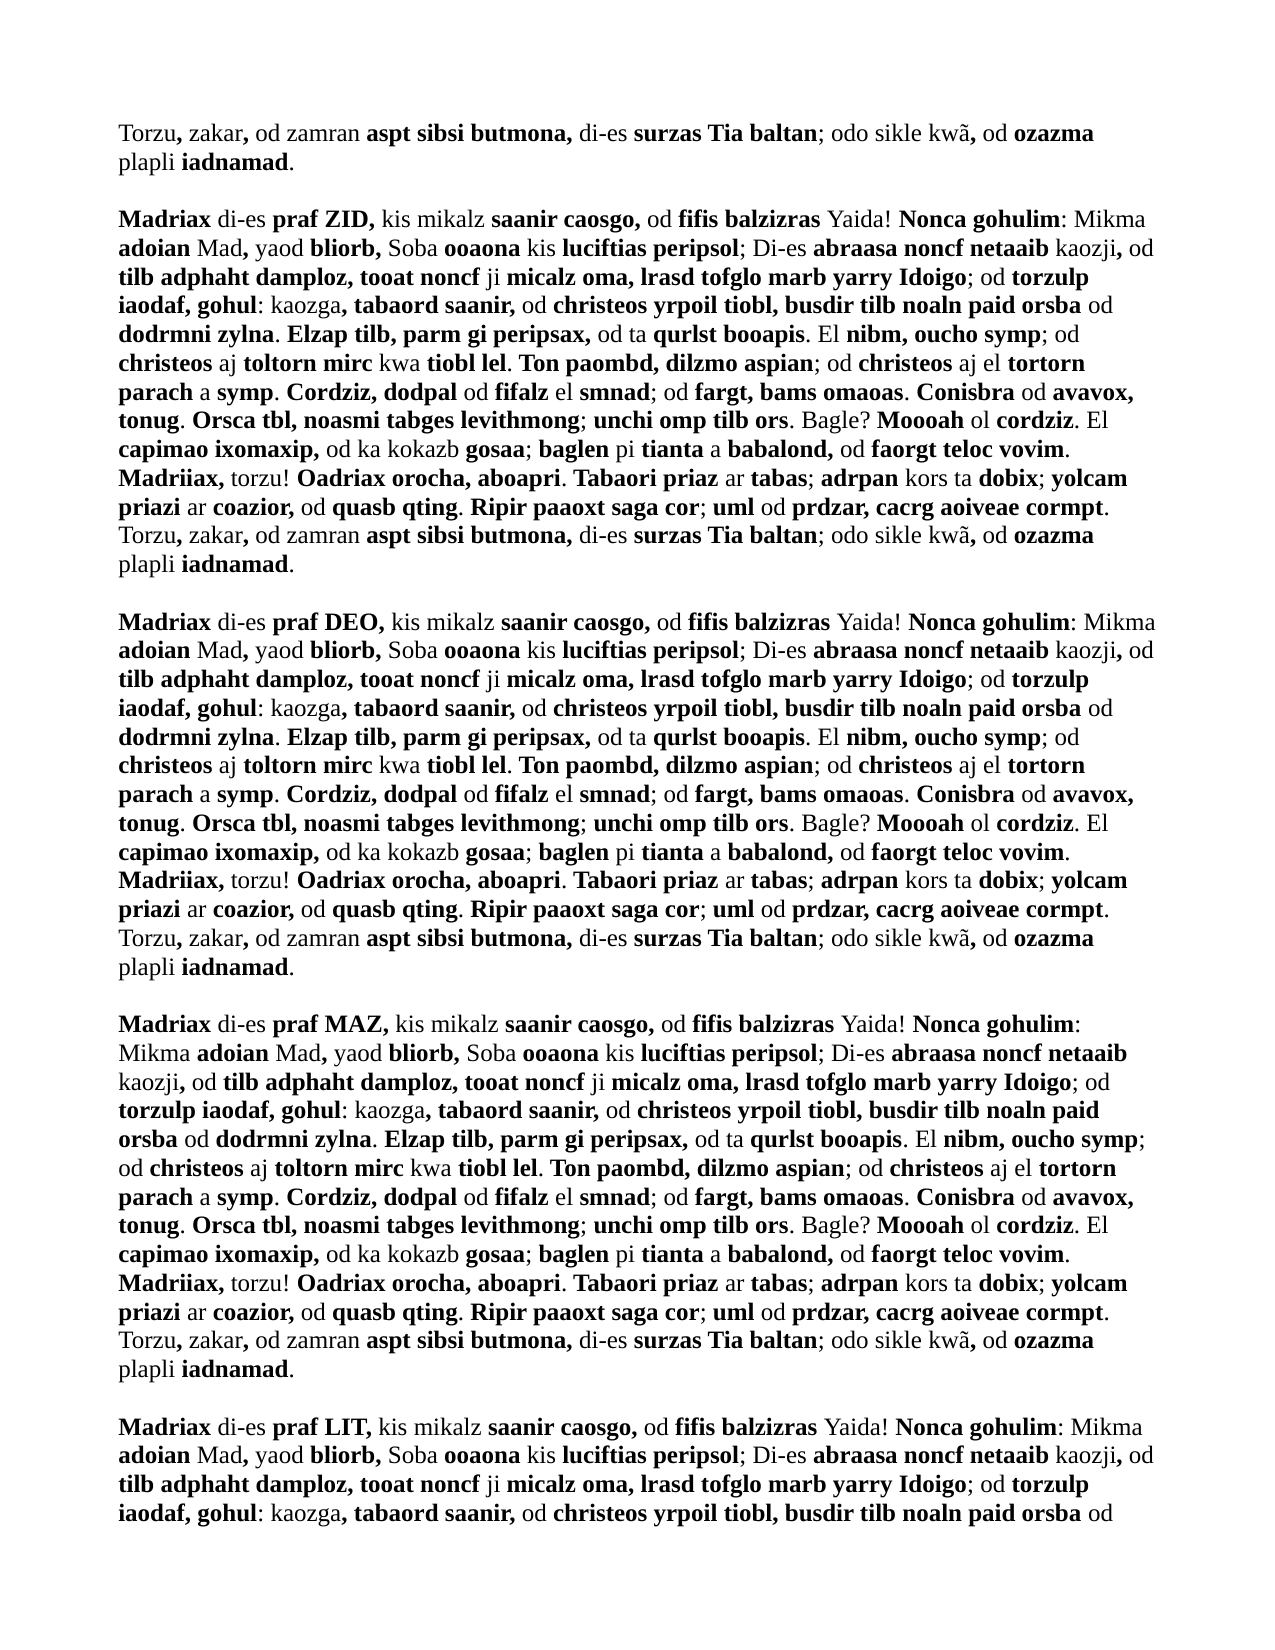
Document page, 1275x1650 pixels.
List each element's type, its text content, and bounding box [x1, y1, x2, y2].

text Torzu, zakar, od zamran aspt sibsi butmona, di-es surzas Tia baltan; odo sikle kwã, od ozazma plapli iadnamad. [118, 118, 1157, 176]
text Madriax di-es praf LIT, kis mikalz saanir caosgo, od fifis balzizras Yaida! Nonca gohulim: Mikma adoian Mad, yaod bliorb, Soba ooaona kis luciftias peripsol; Di-es abraasa noncf netaaib kaozji, od tilb adphaht damploz, tooat noncf ji micalz oma, lrasd tofglo marb yarry Idoigo; od torzulp iaodaf, gohul: kaozga, tabaord saanir, od christeos yrpoil tiobl, busdir tilb noaln paid orsba od [118, 1412, 1157, 1527]
text Madriax di-es praf MAZ, kis mikalz saanir caosgo, od fifis balzizras Yaida! Nonca gohulim: Mikma adoian Mad, yaod bliorb, Soba ooaona kis luciftias peripsol; Di-es abraasa noncf netaaib kaozji, od tilb adphaht damploz, tooat noncf ji micalz oma, lrasd tofglo marb yarry Idoigo; od torzulp iaodaf, gohul: kaozga, tabaord saanir, od christeos yrpoil tiobl, busdir tilb noaln paid orsba od dodrmni zylna. Elzap tilb, parm gi peripsax, od ta qurlst booapis. El nibm, oucho symp; od christeos aj toltorn mirc kwa tiobl lel. Ton paombd, dilzmo aspian; od christeos aj el tortorn parach a symp. Cordziz, dodpal od fifalz el smnad; od fargt, bams omaoas. Conisbra od avavox, tonug. Orsca tbl, noasmi tabges levithmong; unchi omp tilb ors. Bagle? Moooah ol cordziz. El capimao ixomaxip, od ka kokazb gosaa; baglen pi tianta a babalond, od faorgt teloc vovim. Madriiax, torzu! Oadriax orocha, aboapri. Tabaori priaz ar tabas; adrpan kors ta dobix; yolcam priazi ar coazior, od quasb qting. Ripir paaoxt saga cor; uml od prdzar, cacrg aoiveae cormpt. Torzu, zakar, od zamran aspt sibsi butmona, di-es surzas Tia baltan; odo sikle kwã, od ozazma plapli iadnamad. [118, 1009, 1157, 1383]
text Madriax di-es praf ZID, kis mikalz saanir caosgo, od fifis balzizras Yaida! Nonca gohulim: Mikma adoian Mad, yaod bliorb, Soba ooaona kis luciftias peripsol; Di-es abraasa noncf netaaib kaozji, od tilb adphaht damploz, tooat noncf ji micalz oma, lrasd tofglo marb yarry Idoigo; od torzulp iaodaf, gohul: kaozga, tabaord saanir, od christeos yrpoil tiobl, busdir tilb noaln paid orsba od dodrmni zylna. Elzap tilb, parm gi peripsax, od ta qurlst booapis. El nibm, oucho symp; od christeos aj toltorn mirc kwa tiobl lel. Ton paombd, dilzmo aspian; od christeos aj el tortorn parach a symp. Cordziz, dodpal od fifalz el smnad; od fargt, bams omaoas. Conisbra od avavox, tonug. Orsca tbl, noasmi tabges levithmong; unchi omp tilb ors. Bagle? Moooah ol cordziz. El capimao ixomaxip, od ka kokazb gosaa; baglen pi tianta a babalond, od faorgt teloc vovim. Madriiax, torzu! Oadriax orocha, aboapri. Tabaori priaz ar tabas; adrpan kors ta dobix; yolcam priazi ar coazior, od quasb qting. Ripir paaoxt saga cor; uml od prdzar, cacrg aoiveae cormpt. Torzu, zakar, od zamran aspt sibsi butmona, di-es surzas Tia baltan; odo sikle kwã, od ozazma plapli iadnamad. [118, 204, 1157, 578]
text Madriax di-es praf DEO, kis mikalz saanir caosgo, od fifis balzizras Yaida! Nonca gohulim: Mikma adoian Mad, yaod bliorb, Soba ooaona kis luciftias peripsol; Di-es abraasa noncf netaaib kaozji, od tilb adphaht damploz, tooat noncf ji micalz oma, lrasd tofglo marb yarry Idoigo; od torzulp iaodaf, gohul: kaozga, tabaord saanir, od christeos yrpoil tiobl, busdir tilb noaln paid orsba od dodrmni zylna. Elzap tilb, parm gi peripsax, od ta qurlst booapis. El nibm, oucho symp; od christeos aj toltorn mirc kwa tiobl lel. Ton paombd, dilzmo aspian; od christeos aj el tortorn parach a symp. Cordziz, dodpal od fifalz el smnad; od fargt, bams omaoas. Conisbra od avavox, tonug. Orsca tbl, noasmi tabges levithmong; unchi omp tilb ors. Bagle? Moooah ol cordziz. El capimao ixomaxip, od ka kokazb gosaa; baglen pi tianta a babalond, od faorgt teloc vovim. Madriiax, torzu! Oadriax orocha, aboapri. Tabaori priaz ar tabas; adrpan kors ta dobix; yolcam priazi ar coazior, od quasb qting. Ripir paaoxt saga cor; uml od prdzar, cacrg aoiveae cormpt. Torzu, zakar, od zamran aspt sibsi butmona, di-es surzas Tia baltan; odo sikle kwã, od ozazma plapli iadnamad. [118, 607, 1157, 981]
